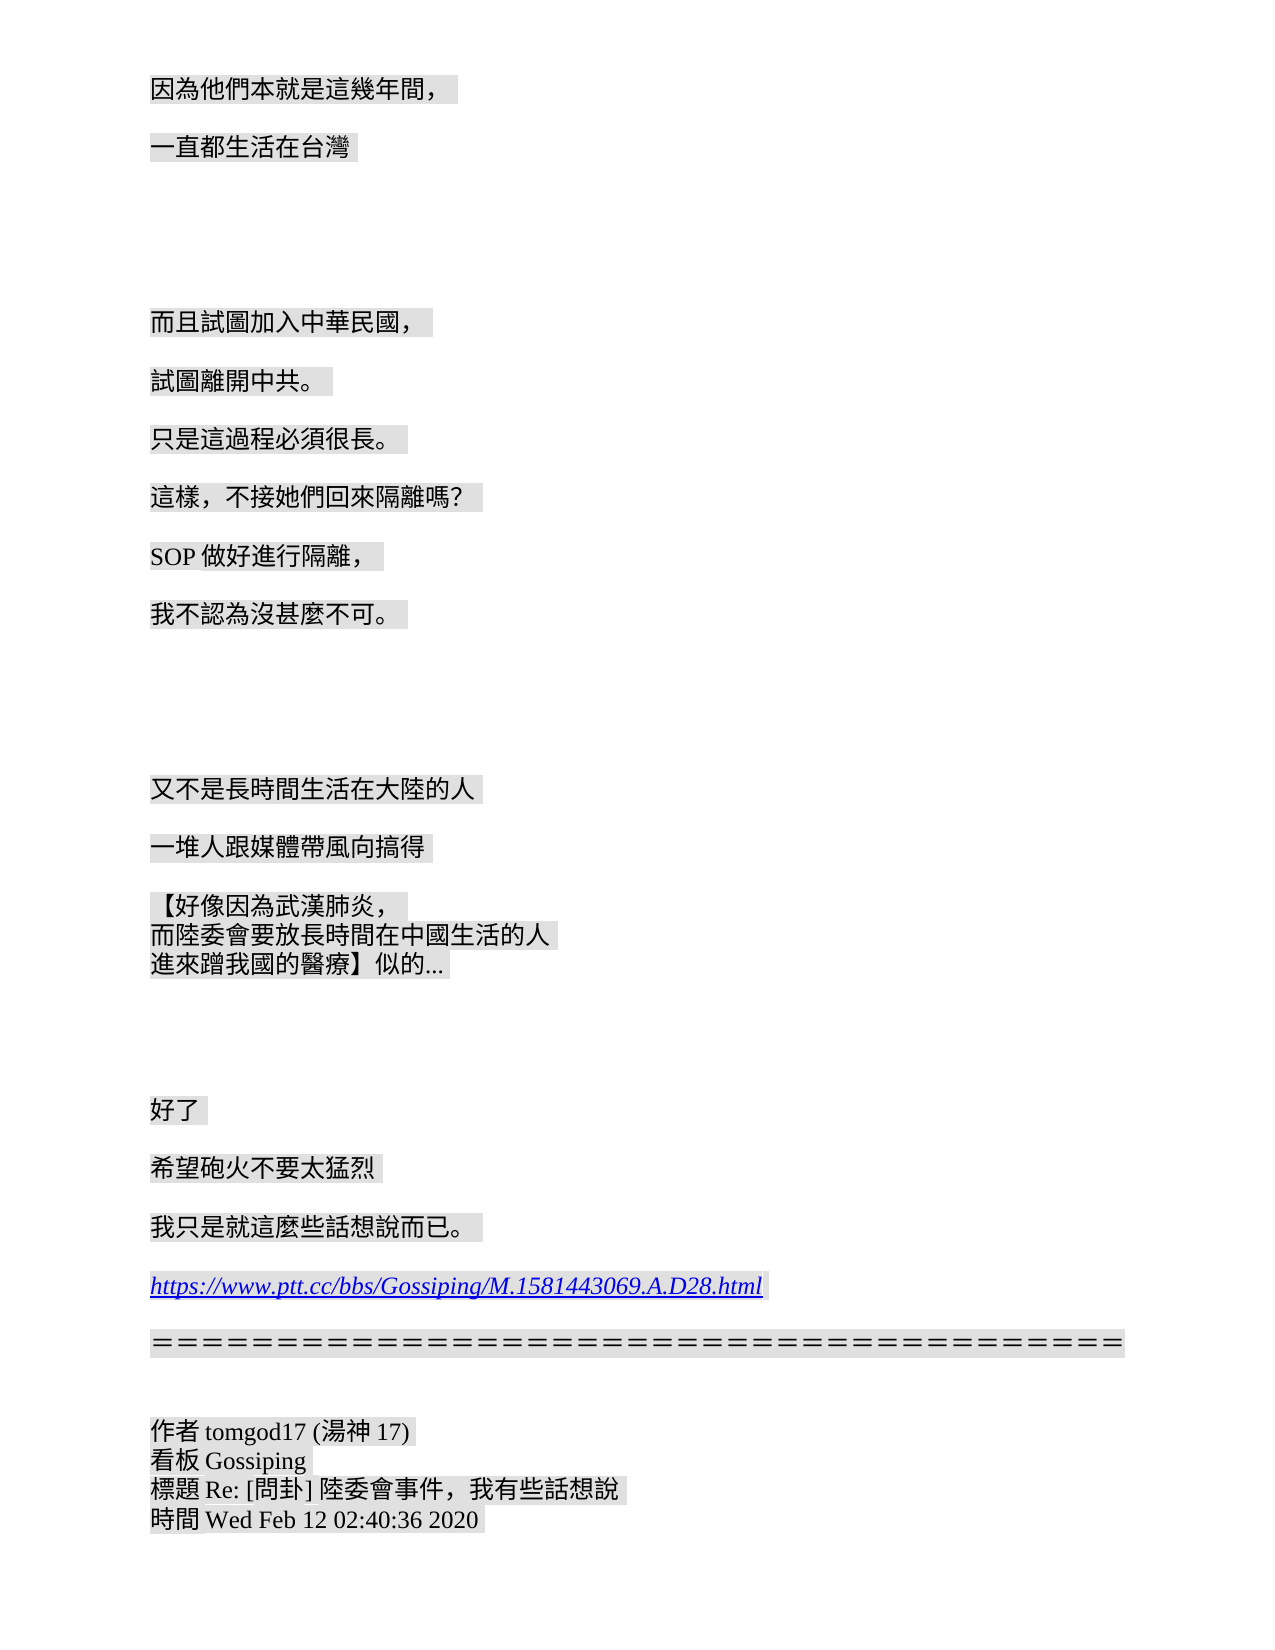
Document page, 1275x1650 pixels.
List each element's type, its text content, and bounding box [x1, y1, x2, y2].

text 因為他們本就是這幾年間， 一直都生活在台灣 而且試圖加入中華民國， 試圖離開中共。 只是這過程必須很長。 這樣，不接她們回來隔離嗎？ SOP做好進行隔離， 我不認為沒甚麼不可。 又不是長時間生活在大陸的人 一堆人跟媒體帶風向搞得 【好像因為武漢肺炎， 而陸委會要放長時間在中國生活的人 進來蹭我國的醫療】似的... 好了 希望砲火不要太猛烈 我只是就這麼些話想說而已。 https://www.ptt.cc/bbs/Gossiping/M.1581443069.A.D28.html ＝＝＝＝＝＝＝＝＝＝＝＝＝＝＝＝＝＝＝＝＝＝＝＝＝＝＝＝＝＝＝＝＝＝＝＝＝＝＝ 作者tomgod17 (湯神17) 看板Gossiping 標題Re: [問卦] 陸委會事件，我有些話想說 時間Wed Feb 12 02:40:36 2020 [150, 75, 1125, 1563]
